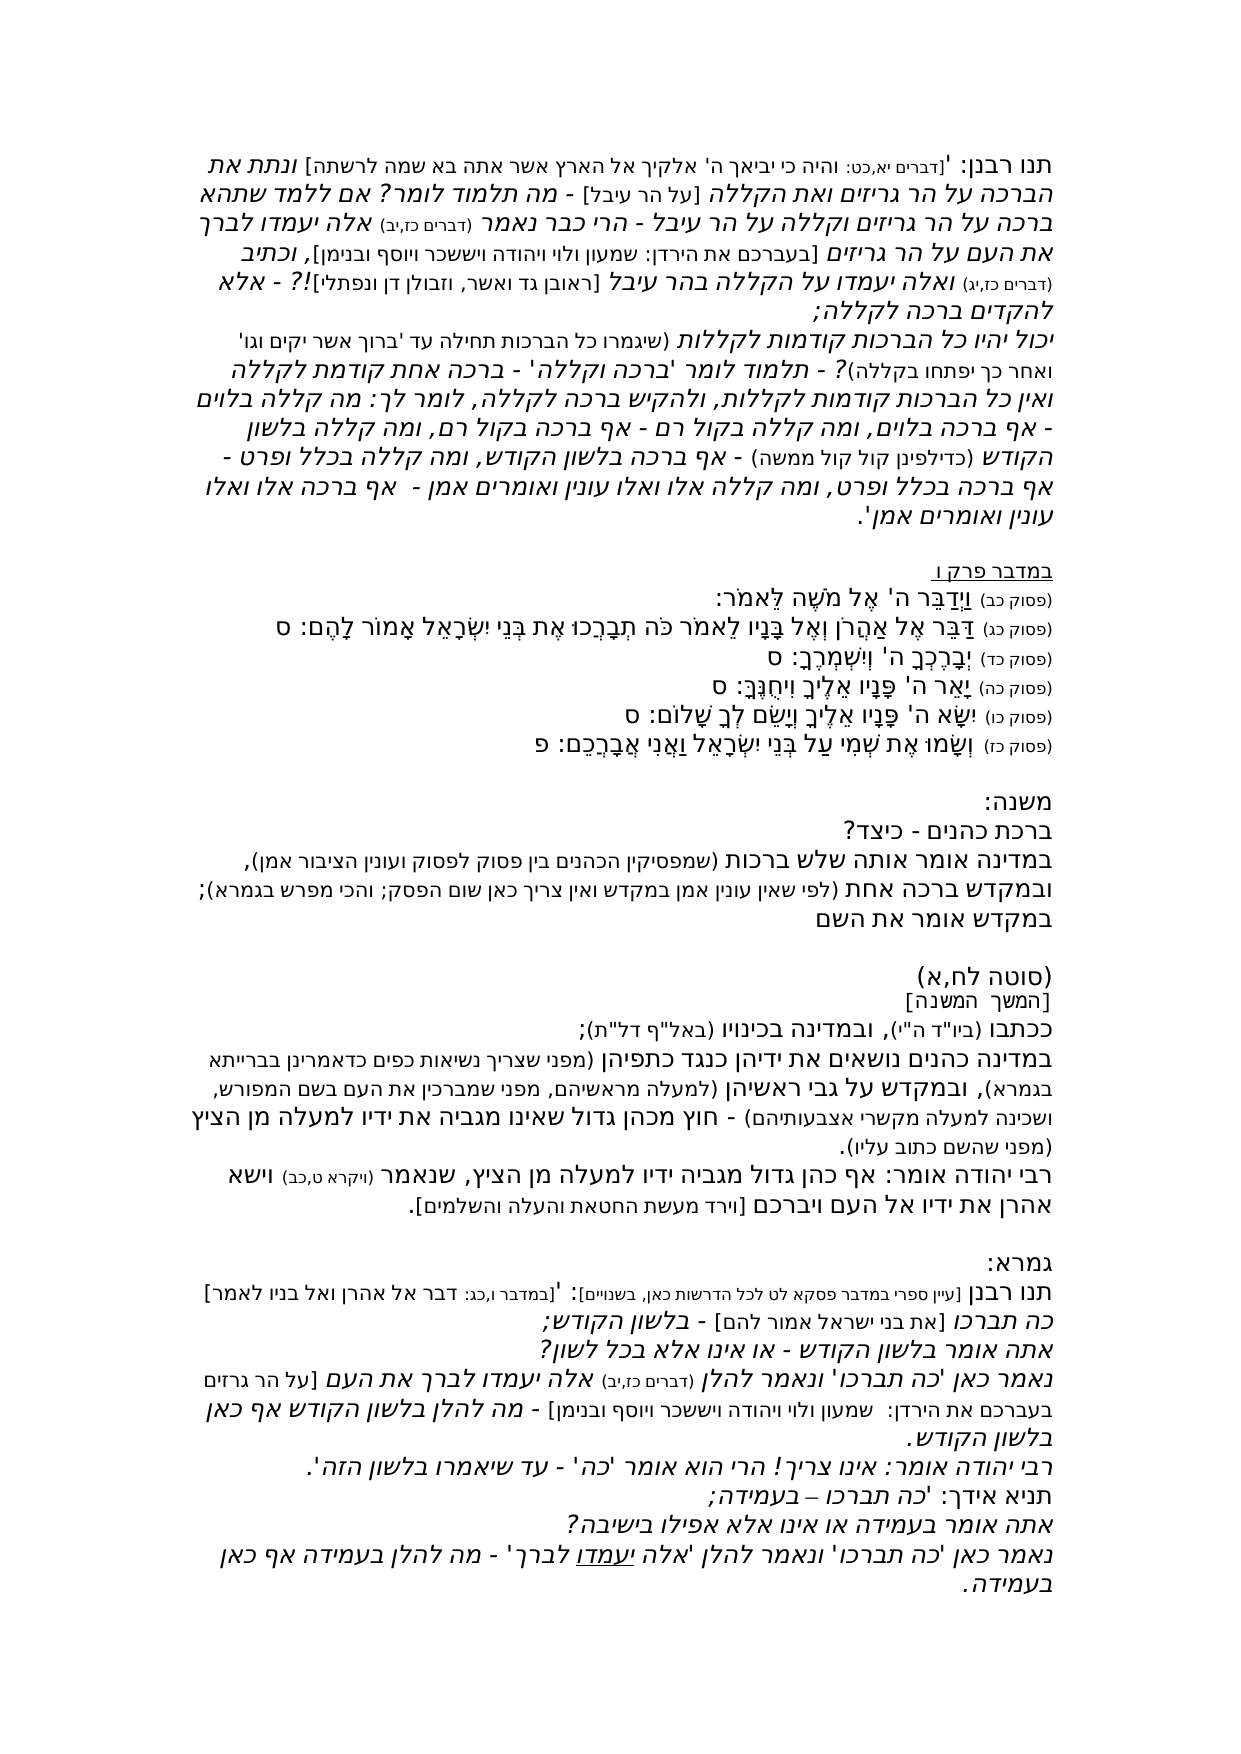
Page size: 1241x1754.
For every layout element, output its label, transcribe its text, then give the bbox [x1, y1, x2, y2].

text נאמר כאן 'כה תברכו' ונאמר להלן (דברים כז,יב) אלה יעמדו לברך את העם [על הר גרזים בעברכם את הירדן: שמעון ולוי ויהודה ויששכר ויוסף ובנימן] - מה להלן בלשון הקודש אף כאן בלשון הקודש. [187, 1364, 1053, 1452]
text יכול יהיו כל הברכות קודמות לקללות (שיגמרו כל הברכות תחילה עד 'ברוך אשר יקים וגו' ואחר כך יפתחו בקללה)? - תלמוד לומר 'ברכה וקללה' - ברכה אחת קודמת לקללה ואין כל הברכות קודמות לקללות, ולהקיש ברכה לקללה, לומר לך: מה קללה בלוים - אף ברכה בלוים, ומה קללה בקול רם - אף ברכה בקול רם, ומה קללה בלשון הקודש (כדילפינן קול קול ממשה) - אף ברכה בלשון הקודש, ומה קללה בכלל ופרט - אף ברכה בכלל ופרט, ומה קללה אלו ואלו עונין ואומרים אמן - אף ברכה אלו ואלו עונין ואומרים אמן'. [187, 326, 1053, 530]
text אתה אומר בלשון הקודש - או אינו אלא בכל לשון? [187, 1335, 1053, 1364]
text ברכת כהנים - כיצד? [187, 816, 1053, 845]
text (סוטה לח,א) [187, 962, 1053, 991]
text (פסוק כו) יִשָּׂא ה' פָּנָיו אֵלֶיךָ וְיָשֵׂם לְךָ שָׁלוֹם: ס [187, 700, 1053, 729]
text רבי יהודה אומר: אף כהן גדול מגביה ידיו למעלה מן הציץ, שנאמר (ויקרא ט,כב) וישא אהרן את ידיו אל העם ויברכם [וירד מעשת החטאת והעלה והשלמים]. [187, 1161, 1053, 1219]
text נאמר כאן 'כה תברכו' ונאמר להלן 'אלה יעמדו לברך' - מה להלן בעמידה אף כאן בעמידה. [187, 1540, 1053, 1598]
text (פסוק כב) וַיְדַבֵּר ה' אֶל מֹשֶׁה לֵּאמֹר: [187, 583, 1053, 612]
text תנו רבנן: '[דברים יא,כט: והיה כי יביאך ה' אלקיך אל הארץ אשר אתה בא שמה לרשתה] ונתת את הברכה על הר גריזים ואת הקללה [על הר עיבל] - מה תלמוד לומר? אם ללמד שתהא ברכה על הר גריזים וקללה על הר עיבל - הרי כבר נאמר (דברים כז,יב) אלה יעמדו לברך את העם על הר גריזים [בעברכם את הירדן: שמעון ולוי ויהודה ויששכר ויוסף ובנימן], וכתיב (דברים כז,יג) ואלה יעמדו על הקללה בהר עיבל [ראובן גד ואשר, וזבולן דן ונפתלי]!? - אלא להקדים ברכה לקללה; [187, 150, 1053, 326]
text [המשך המשנה] [187, 991, 1053, 1014]
text ככתבו (ביו"ד ה"י), ובמדינה בכינויו (באל"ף דל"ת); [187, 1014, 1053, 1044]
text במדינה כהנים נושאים את ידיהן כנגד כתפיהן (מפני שצריך נשיאות כפים כדאמרינן בברייתא בגמרא), ובמקדש על גבי ראשיהן (למעלה מראשיהם, מפני שמברכין את העם בשם המפורש, ושכינה למעלה מקשרי אצבעותיהם) - חוץ מכהן גדול שאינו מגביה את ידיו למעלה מן הציץ (מפני שהשם כתוב עליו). [187, 1044, 1053, 1161]
text משנה: [187, 787, 1053, 816]
text (פסוק כג) דַּבֵּר אֶל אַהֲרֹן וְאֶל בָּנָיו לֵאמֹר כֹּה תְבָרֲכוּ אֶת בְּנֵי יִשְׂרָאֵל אָמוֹר לָהֶם: ס [187, 612, 1053, 642]
text רבי יהודה אומר: אינו צריך! הרי הוא אומר 'כה' - עד שיאמרו בלשון הזה'. [187, 1452, 1053, 1481]
text במדינה אומר אותה שלש ברכות (שמפסיקין הכהנים בין פסוק לפסוק ועונין הציבור אמן), ובמקדש ברכה אחת (לפי שאין עונין אמן במקדש ואין צריך כאן שום הפסק; והכי מפרש בגמרא); [187, 845, 1053, 904]
text במקדש אומר את השם [187, 904, 1053, 933]
text (פסוק כד) יְבָרֶכְךָ ה' וְיִשְׁמְרֶךָ: ס [187, 642, 1053, 671]
text תניא אידך: 'כה תברכו – בעמידה; [187, 1481, 1053, 1511]
text (פסוק כה) יָאֵר ה' פָּנָיו אֵלֶיךָ וִיחֻנֶּךָּ: ס [187, 671, 1053, 700]
text אתה אומר בעמידה או אינו אלא אפילו בישיבה? [187, 1511, 1053, 1540]
subtitle במדבר פרק ו [187, 559, 1053, 583]
text גמרא: [187, 1248, 1053, 1277]
text תנו רבנן [עיין ספרי במדבר פסקא לט לכל הדרשות כאן, בשנויים]: '[במדבר ו,כג: דבר אל אהרן ואל בניו לאמר] כה תברכו [את בני ישראל אמור להם] - בלשון הקודש; [187, 1277, 1053, 1335]
text (פסוק כז) וְשָׂמוּ אֶת שְׁמִי עַל בְּנֵי יִשְׂרָאֵל וַאֲנִי אֲבָרֲכֵם: פ [187, 729, 1053, 758]
